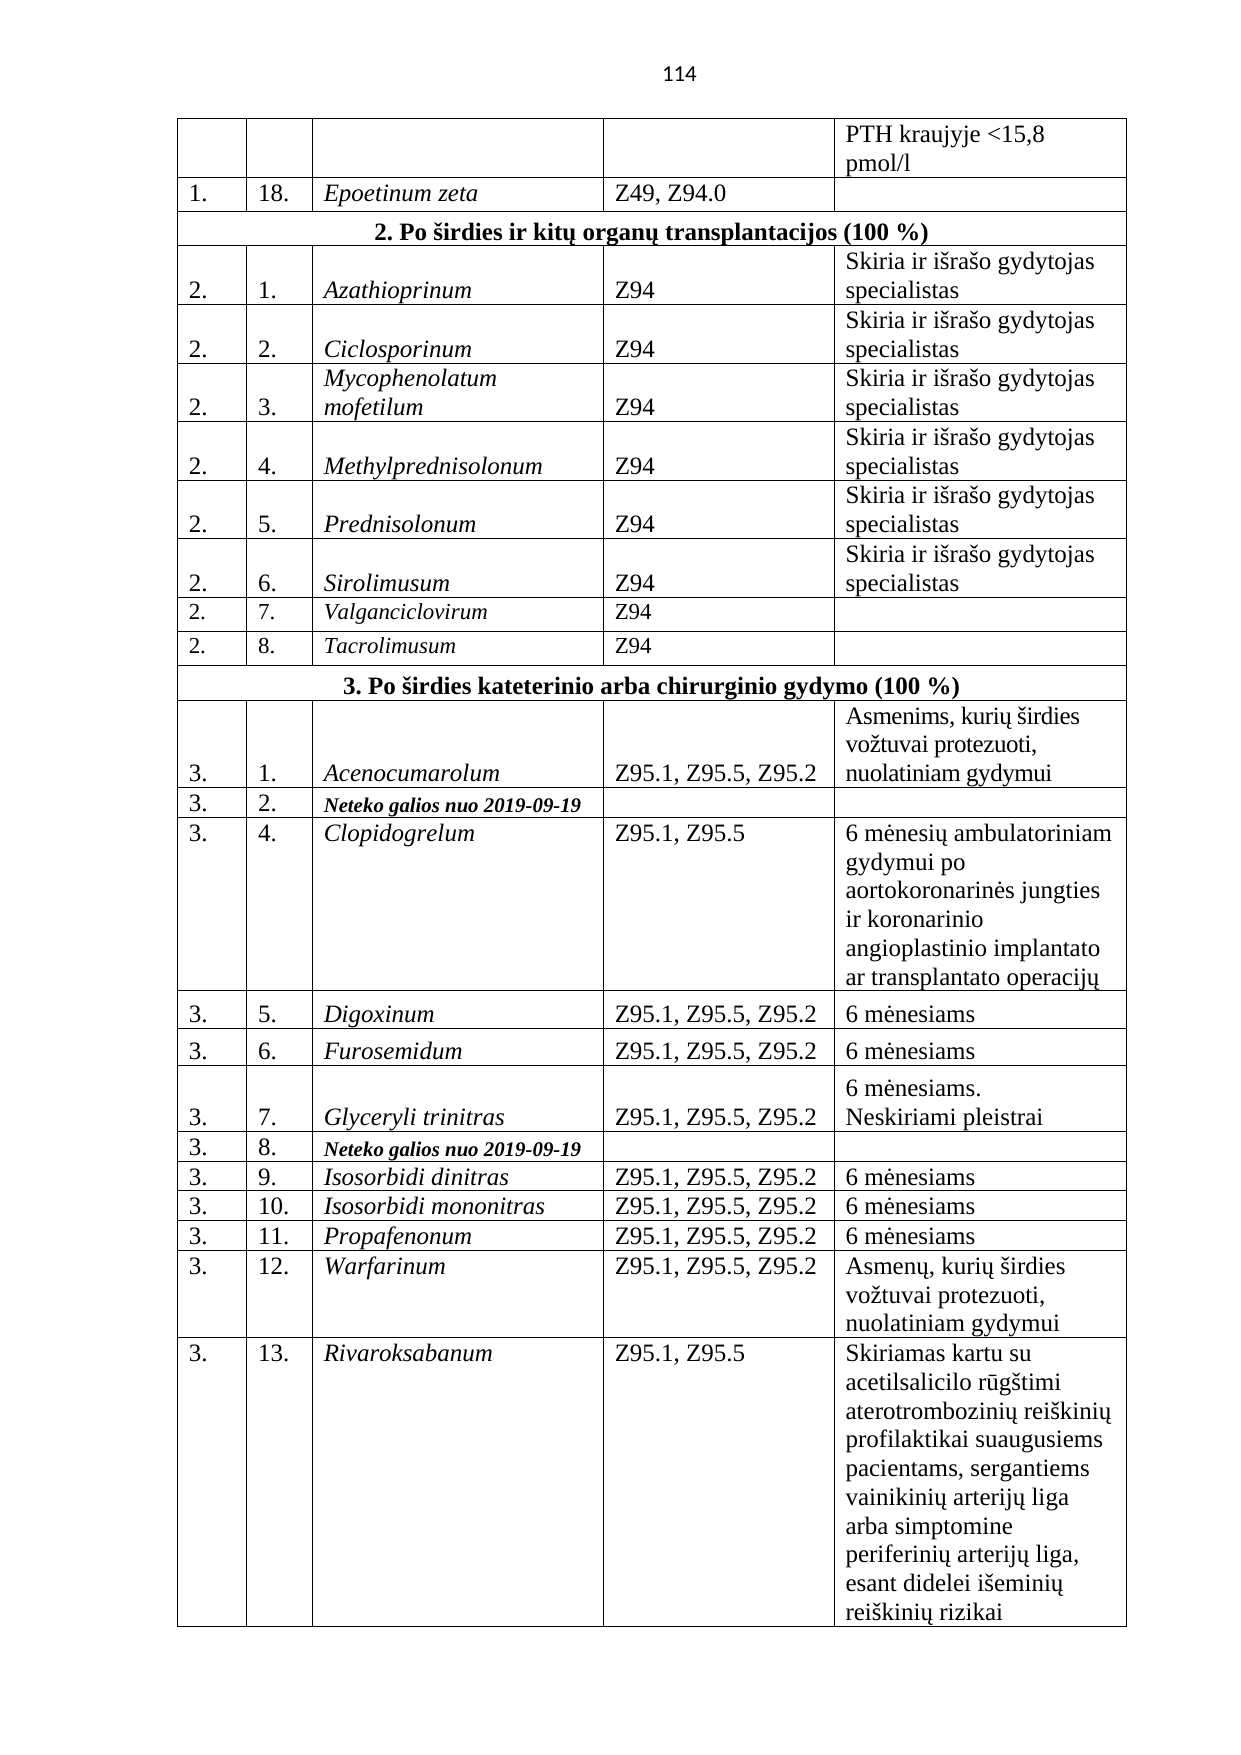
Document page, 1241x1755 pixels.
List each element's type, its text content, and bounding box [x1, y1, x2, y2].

table_cell Z95.1, Z95.5 [604, 1338, 834, 1626]
table_cell Acenocumarolum [313, 701, 603, 787]
table_cell Asmenims, kurių širdies vožtuvai protezuoti, nuolatiniam gydymui [835, 701, 1126, 787]
table_cell 11. [247, 1221, 312, 1250]
table_cell 1. [247, 246, 312, 304]
table_cell [835, 598, 1126, 631]
table_cell 2. [178, 598, 246, 631]
table_cell 5. [247, 991, 312, 1028]
table_cell [835, 178, 1126, 211]
table_cell Neteko galios nuo 2019-09-19 [313, 1132, 603, 1161]
table_cell 2. [178, 305, 246, 362]
table_cell 3. [178, 1162, 246, 1190]
table_cell 6 mėnesiams [835, 1221, 1126, 1250]
table_cell Z94 [604, 481, 834, 538]
table_cell Valganciclovirum [313, 598, 603, 631]
table_cell 3. [178, 1191, 246, 1220]
table_cell Z95.1, Z95.5, Z95.2 [604, 1162, 834, 1190]
table_cell Z95.1, Z95.5, Z95.2 [604, 1221, 834, 1250]
table_cell 3. [178, 1029, 246, 1065]
table_cell Neteko galios nuo 2019-09-19 [313, 788, 603, 817]
table_cell Propafenonum [313, 1221, 603, 1250]
table_cell 6 mėnesiams [835, 1029, 1126, 1065]
table_cell 8. [247, 1132, 312, 1161]
table_cell Z95.1, Z95.5, Z95.2 [604, 991, 834, 1028]
table_cell 6 mėnesiams [835, 1191, 1126, 1220]
table_cell Z49, Z94.0 [604, 178, 834, 211]
table_cell 6 mėnesiams [835, 991, 1126, 1028]
table_cell 8. [247, 632, 312, 665]
table_cell 4. [247, 422, 312, 479]
table_cell Skiria ir išrašo gydytojas specialistas [835, 481, 1126, 538]
table_cell 3. [178, 818, 246, 990]
table_cell Z95.1, Z95.5, Z95.2 [604, 1066, 834, 1131]
table_cell Z94 [604, 632, 834, 665]
table_cell 3. [178, 1221, 246, 1250]
table_cell [604, 1132, 834, 1161]
table_cell Prednisolonum [313, 481, 603, 538]
table_cell 2. [178, 481, 246, 538]
table_cell 4. [247, 818, 312, 990]
table_cell Glyceryli trinitras [313, 1066, 603, 1131]
table_cell 2. [247, 788, 312, 817]
table_cell 2. [178, 364, 246, 421]
table_cell Skiriamas kartu su acetilsalicilo rūgštimi aterotrombozinių reiškinių profilaktikai suaugusiems pacientams, sergantiems vainikinių arterijų liga arba simptomine periferinių arterijų liga, esant didelei išeminių reiškinių rizikai [835, 1338, 1126, 1626]
table_cell [604, 119, 834, 177]
table_cell [178, 119, 246, 177]
table_cell Ciclosporinum [313, 305, 603, 362]
table_cell PTH kraujyje <15,8 pmol/l [835, 119, 1126, 177]
table_cell 2. [178, 539, 246, 597]
table_cell Skiria ir išrašo gydytojas specialistas [835, 246, 1126, 304]
table_cell Rivaroksabanum [313, 1338, 603, 1626]
table_cell [835, 1132, 1126, 1161]
table_cell Z95.1, Z95.5, Z95.2 [604, 1251, 834, 1337]
table_cell 7. [247, 598, 312, 631]
table_cell 2. [178, 246, 246, 304]
table_cell Warfarinum [313, 1251, 603, 1337]
table_cell 6 mėnesiams [835, 1162, 1126, 1190]
table_cell 9. [247, 1162, 312, 1190]
table_cell 1. [178, 178, 246, 211]
table_cell Z95.1, Z95.5 [604, 818, 834, 990]
table_cell 2. [178, 632, 246, 665]
table_cell Z95.1, Z95.5, Z95.2 [604, 1191, 834, 1220]
table_cell Skiria ir išrašo gydytojas specialistas [835, 364, 1126, 421]
table_cell Furosemidum [313, 1029, 603, 1065]
table_cell Mycophenolatum mofetilum [313, 364, 603, 421]
table_cell Skiria ir išrašo gydytojas specialistas [835, 422, 1126, 479]
table_cell Digoxinum [313, 991, 603, 1028]
table_cell Isosorbidi dinitras [313, 1162, 603, 1190]
table_cell Asmenų, kurių širdies vožtuvai protezuoti, nuolatiniam gydymui [835, 1251, 1126, 1337]
table_cell 3. Po širdies kateterinio arba chirurginio gydymo (100 %) [178, 666, 1126, 700]
table_cell Skiria ir išrašo gydytojas specialistas [835, 305, 1126, 362]
table_cell Z94 [604, 598, 834, 631]
table_cell Z94 [604, 305, 834, 362]
table_cell Isosorbidi mononitras [313, 1191, 603, 1220]
table_cell Z94 [604, 539, 834, 597]
table_cell Epoetinum zeta [313, 178, 603, 211]
table_cell 3. [178, 991, 246, 1028]
table_cell 3. [247, 364, 312, 421]
table_cell Tacrolimusum [313, 632, 603, 665]
table_cell 6 mėnesių ambulatoriniam gydymui po aortokoronarinės jungties ir koronarinio angioplastinio implantato ar transplantato operacijų [835, 818, 1126, 990]
table_cell 3. [178, 701, 246, 787]
table_cell 3. [178, 788, 246, 817]
table_cell 6. [247, 1029, 312, 1065]
table_cell 7. [247, 1066, 312, 1131]
table_cell [313, 119, 603, 177]
table_cell 6. [247, 539, 312, 597]
table_cell [835, 632, 1126, 665]
table_cell 13. [247, 1338, 312, 1626]
table_cell 18. [247, 178, 312, 211]
table_cell 2. [178, 422, 246, 479]
table_cell 5. [247, 481, 312, 538]
table_cell Azathioprinum [313, 246, 603, 304]
table_cell Skiria ir išrašo gydytojas specialistas [835, 539, 1126, 597]
table_cell Z94 [604, 246, 834, 304]
table_cell 3. [178, 1066, 246, 1131]
table_cell Z94 [604, 364, 834, 421]
table_cell 2. Po širdies ir kitų organų transplantacijos (100 %) [178, 212, 1126, 245]
table_cell 3. [178, 1338, 246, 1626]
table_cell 12. [247, 1251, 312, 1337]
table_cell Z94 [604, 422, 834, 479]
table_cell Methylprednisolonum [313, 422, 603, 479]
table_cell 6 mėnesiams. Neskiriami pleistrai [835, 1066, 1126, 1131]
table_cell 1. [247, 701, 312, 787]
table_cell [604, 788, 834, 817]
table_cell 3. [178, 1132, 246, 1161]
table_cell 3. [178, 1251, 246, 1337]
table_cell Z95.1, Z95.5, Z95.2 [604, 1029, 834, 1065]
table_cell Z95.1, Z95.5, Z95.2 [604, 701, 834, 787]
table_cell [247, 119, 312, 177]
table_cell Sirolimusum [313, 539, 603, 597]
table_cell 10. [247, 1191, 312, 1220]
table_cell [835, 788, 1126, 817]
table_cell 2. [247, 305, 312, 362]
table_cell Clopidogrelum [313, 818, 603, 990]
